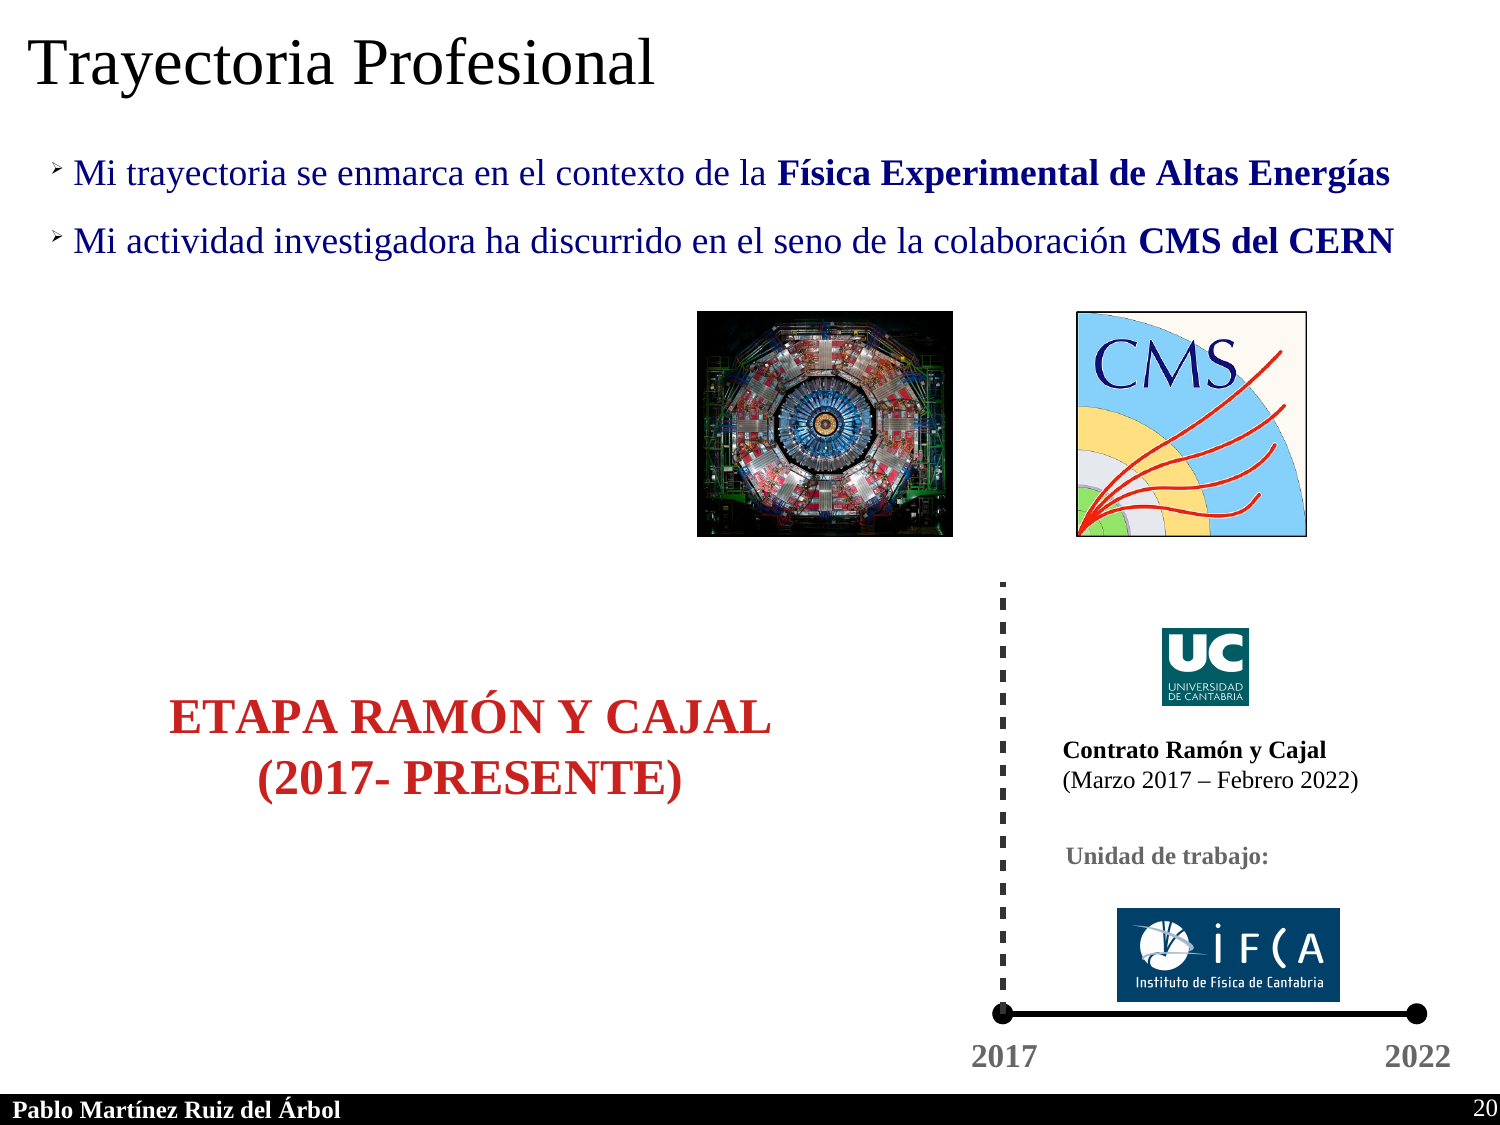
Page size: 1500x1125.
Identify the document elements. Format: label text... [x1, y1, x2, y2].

text_box Contrato Ramón y Cajal (Marzo 2017 – Febrero 2022) [1047, 725, 1440, 839]
picture [697, 311, 953, 537]
text_box ETAPA RAMÓN Y CAJAL (2017- PRESENTE) [80, 674, 861, 813]
text_box Unidad de trabajo: [1050, 831, 1291, 877]
text_box 2017 [956, 1026, 1062, 1082]
text_box 2022 [1369, 1026, 1475, 1082]
text_box Trayectoria Profesional [12, 9, 673, 117]
picture [1076, 311, 1307, 537]
picture [1162, 628, 1249, 706]
text_box Mi trayectoria se enmarca en el contexto de la Física Experimental de Altas Energías Mi actividad investigadora ha discurrido en el seno de la colaboración CMS del CERN [31, 113, 1500, 856]
picture [1117, 908, 1340, 1003]
